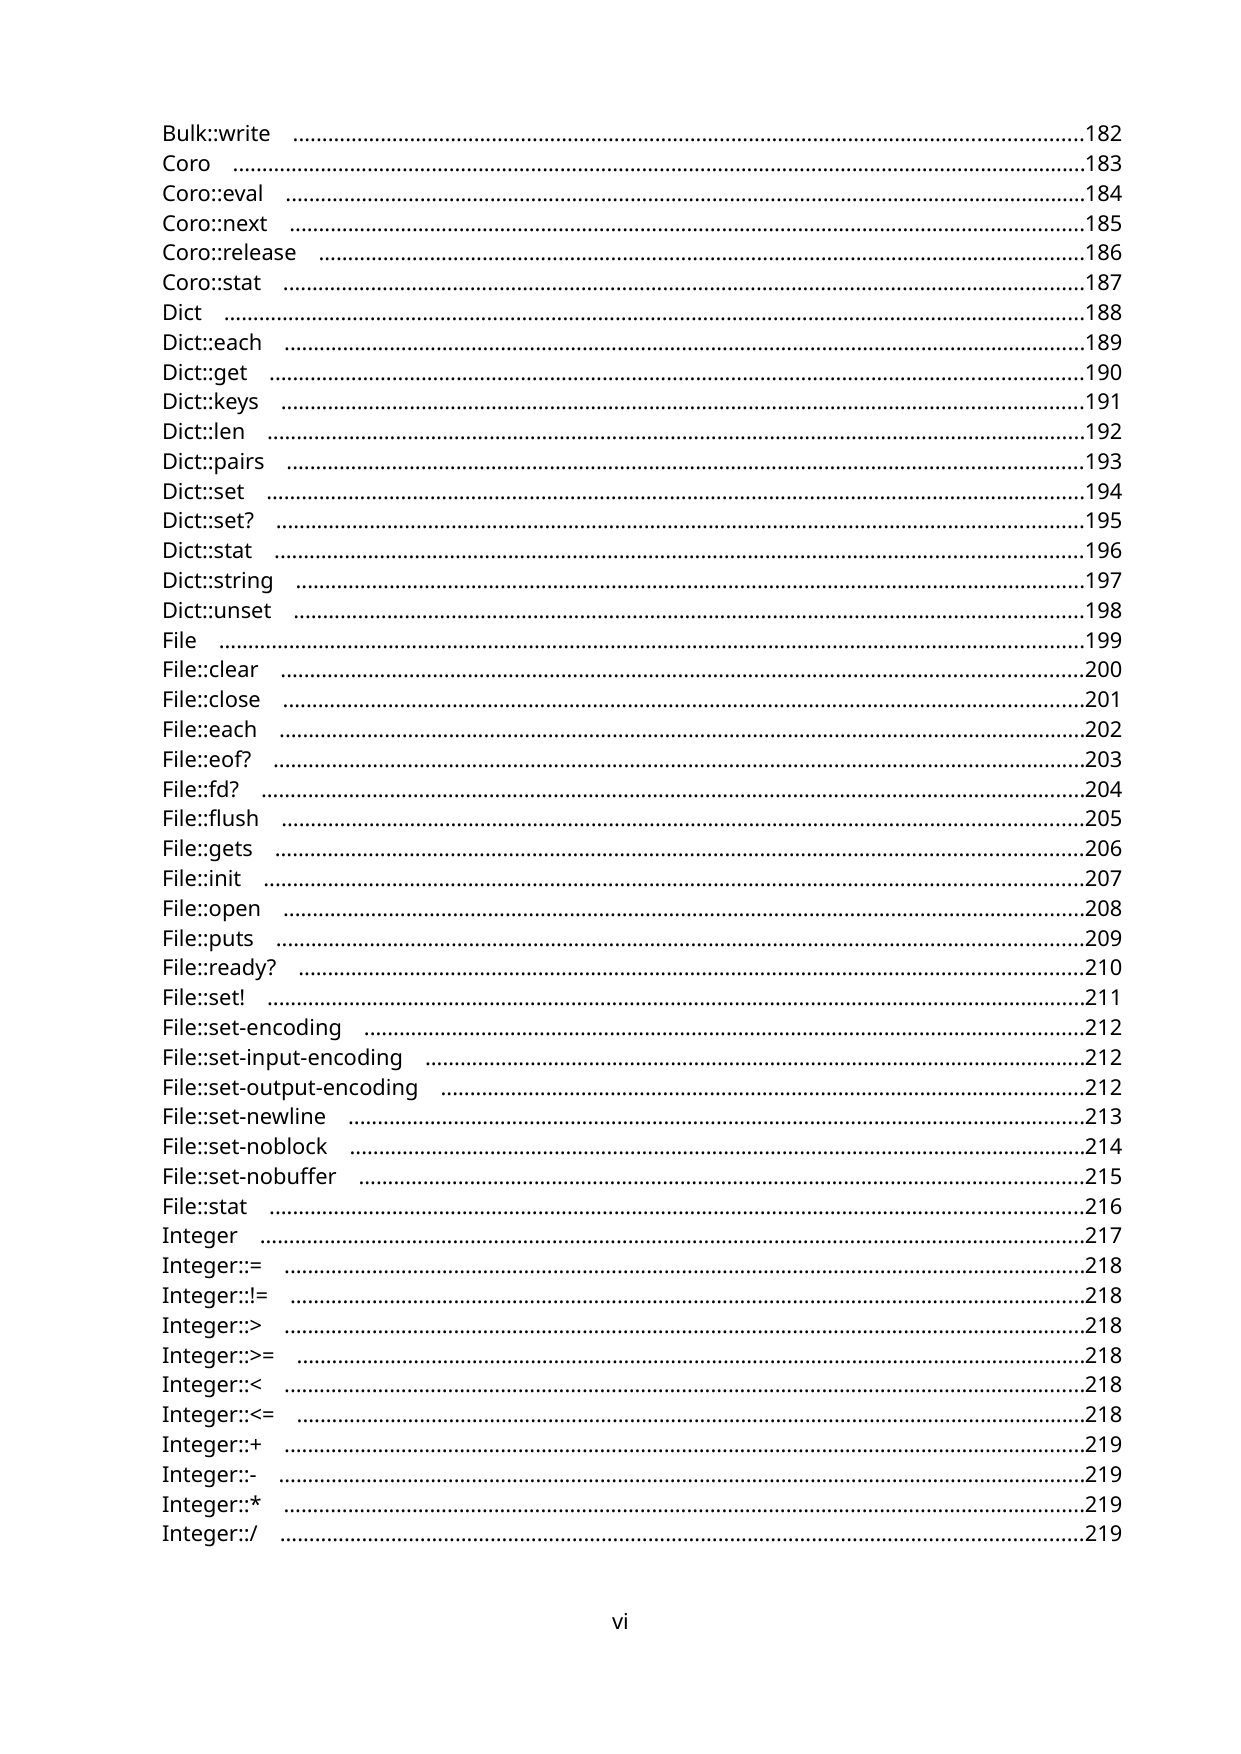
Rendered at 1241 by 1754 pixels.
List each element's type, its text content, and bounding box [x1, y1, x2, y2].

text File::close 201 [162, 684, 1122, 714]
text File::clear 200 [162, 654, 1122, 684]
text File::stat 216 [162, 1191, 1122, 1220]
text File::set-encoding 212 [162, 1012, 1122, 1042]
text File::eof? 203 [162, 744, 1122, 773]
text Bulk::write 182 [162, 118, 1122, 148]
text Dict 188 [162, 297, 1122, 327]
text File::open 208 [162, 893, 1122, 922]
text Dict::len 192 [162, 416, 1122, 446]
text File::flush 205 [162, 803, 1122, 833]
text Dict::stat 196 [162, 535, 1122, 565]
text Dict::set? 195 [162, 505, 1122, 535]
text File::ready? 210 [162, 952, 1122, 982]
text Dict::keys 191 [162, 386, 1122, 416]
text File::set-input-encoding 212 [162, 1042, 1122, 1071]
text Integer::!= 218 [162, 1280, 1122, 1310]
text Dict::unset 198 [162, 595, 1122, 624]
text Dict::string 197 [162, 565, 1122, 595]
text File::fd? 204 [162, 773, 1122, 803]
text File::each 202 [162, 714, 1122, 744]
text Integer::- 219 [162, 1459, 1122, 1488]
text Integer::+ 219 [162, 1429, 1122, 1459]
text File::set-nobuffer 215 [162, 1161, 1122, 1191]
text Integer::> 218 [162, 1310, 1122, 1339]
text File::set-output-encoding 212 [162, 1071, 1122, 1101]
text Coro::stat 187 [162, 267, 1122, 297]
text Integer::= 218 [162, 1250, 1122, 1280]
text Dict::each 189 [162, 327, 1122, 356]
text Coro::eval 184 [162, 178, 1122, 207]
text File::set! 211 [162, 982, 1122, 1012]
text Coro::release 186 [162, 237, 1122, 267]
text File::set-noblock 214 [162, 1131, 1122, 1161]
text Dict::pairs 193 [162, 446, 1122, 476]
text Integer 217 [162, 1220, 1122, 1250]
text File::init 207 [162, 863, 1122, 893]
text Coro::next 185 [162, 207, 1122, 237]
text Integer::< 218 [162, 1369, 1122, 1399]
text File::puts 209 [162, 922, 1122, 952]
text Integer::<= 218 [162, 1399, 1122, 1429]
text Integer::/ 219 [162, 1518, 1122, 1548]
text File::set-newline 213 [162, 1101, 1122, 1131]
text Integer::* 219 [162, 1488, 1122, 1518]
text File 199 [162, 624, 1122, 654]
text File::gets 206 [162, 833, 1122, 863]
text Integer::>= 218 [162, 1339, 1122, 1369]
text Dict::get 190 [162, 356, 1122, 386]
text Coro 183 [162, 148, 1122, 178]
text Dict::set 194 [162, 476, 1122, 505]
